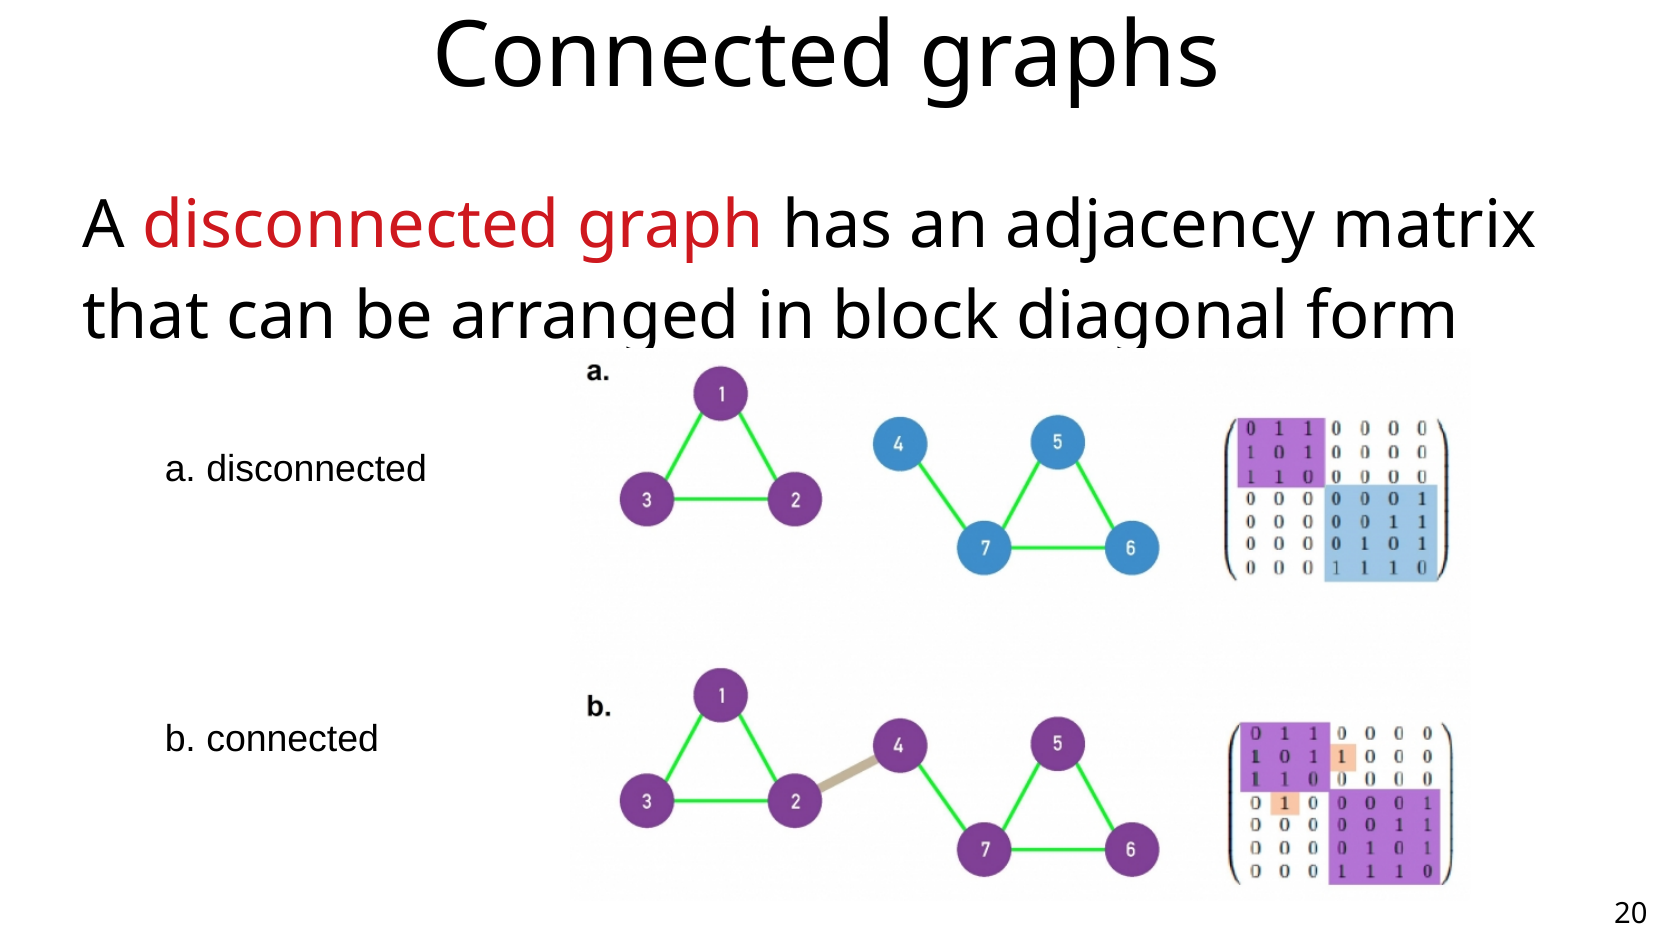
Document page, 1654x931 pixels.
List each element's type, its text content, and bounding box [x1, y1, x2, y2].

text_box b. connected [150, 709, 481, 796]
title Connected graphs [82, 1, 1571, 176]
picture [570, 348, 1471, 901]
text_box a. disconnected [150, 439, 481, 526]
list A disconnected graph has an adjacency matrix that can be arranged in block diagonal form [82, 176, 1571, 374]
